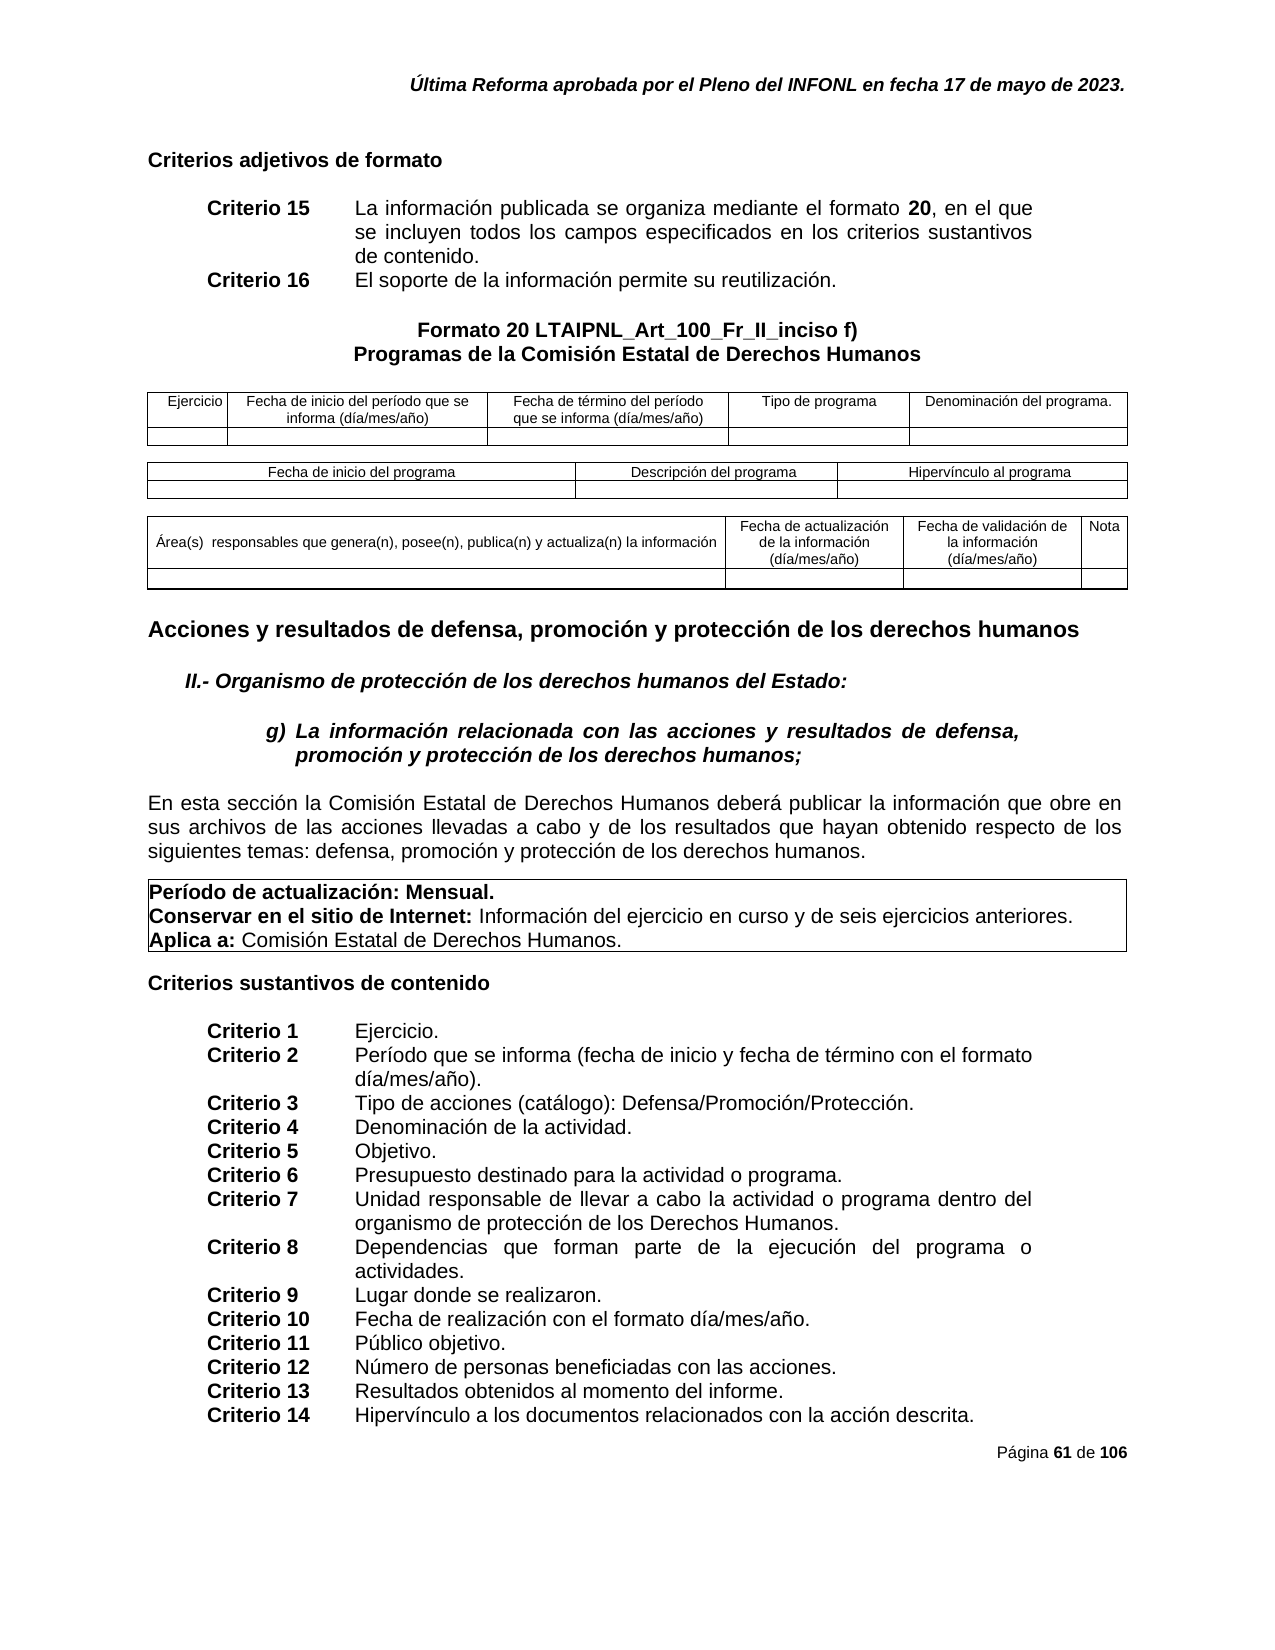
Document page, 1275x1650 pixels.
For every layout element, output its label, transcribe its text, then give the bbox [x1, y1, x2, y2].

text Criterio 10 Fecha de realización con el formato día/mes/año. [207, 1307, 1033, 1331]
text Criterios adjetivos de formato [148, 148, 1127, 172]
table_header Fecha de validación de la información (día/mes/año) [904, 517, 1081, 568]
table_header Fecha de inicio del programa [148, 463, 575, 480]
table_cell [726, 569, 903, 588]
text Período de actualización: Mensual. [149, 880, 1126, 902]
text Criterios sustantivos de contenido [148, 971, 1127, 995]
text Criterio 2 Período que se informa (fecha de inicio y fecha de término con el formato día/mes/año). [207, 1043, 1033, 1091]
text Criterio 9 Lugar donde se realizaron. [207, 1283, 1033, 1307]
text Criterio 16 El soporte de la información permite su reutilización. [207, 267, 1033, 291]
text Criterio 3 Tipo de acciones (catálogo): Defensa/Promoción/Protección. [207, 1091, 1033, 1115]
text En esta sección la Comisión Estatal de Derechos Humanos deberá publicar la información que obre en sus archivos de las acciones llevadas a cabo y de los resultados que hayan obtenido respecto de los siguientes temas: defensa, promoción y protección de los derechos humanos. [148, 791, 1124, 862]
table_cell [904, 569, 1081, 588]
list La información relacionada con las acciones y resultados de defensa, promoción y protección de los derechos humanos; [266, 719, 1023, 767]
table_cell [228, 428, 487, 444]
table_cell [576, 481, 837, 498]
text Conservar en el sitio de Internet: Información del ejercicio en curso y de seis ejercicios anteriores. [149, 902, 1126, 926]
table_header Fecha de actualización de la información (día/mes/año) [726, 517, 903, 568]
table_header Denominación del programa. [910, 393, 1127, 427]
text Criterio 14 Hipervínculo a los documentos relacionados con la acción descrita. [207, 1402, 1033, 1426]
text Criterio 1 Ejercicio. [207, 1019, 1033, 1043]
table_header Hipervínculo al programa [838, 463, 1127, 480]
text Criterio 6 Presupuesto destinado para la actividad o programa. [207, 1163, 1033, 1187]
text Criterio 13 Resultados obtenidos al momento del informe. [207, 1378, 1033, 1402]
text Criterio 15 La información publicada se organiza mediante el formato 20, en el que se incluyen todos los campos especificados en los criterios sustantivos de contenido. [207, 196, 1033, 267]
table_cell [910, 428, 1127, 444]
table_cell [148, 481, 575, 498]
text Criterio 11 Público objetivo. [207, 1331, 1033, 1354]
text Criterio 5 Objetivo. [207, 1139, 1033, 1163]
text Criterio 8 Dependencias que forman parte de la ejecución del programa o actividades. [207, 1235, 1033, 1283]
table_cell [488, 428, 728, 444]
text Formato 20 LTAIPNL_Art_100_Fr_II_inciso f) [148, 318, 1127, 342]
table_header Área(s) responsables que genera(n), posee(n), publica(n) y actualiza(n) la información [148, 517, 725, 568]
text Programas de la Comisión Estatal de Derechos Humanos [148, 342, 1127, 366]
text Criterio 7 Unidad responsable de llevar a cabo la actividad o programa dentro del organismo de protección de los Derechos Humanos. [207, 1187, 1033, 1235]
table_cell [148, 428, 227, 444]
text Criterio 12 Número de personas beneficiadas con las acciones. [207, 1354, 1033, 1378]
text Acciones y resultados de defensa, promoción y protección de los derechos humanos [148, 616, 1127, 642]
table_cell [148, 569, 725, 588]
table_cell [729, 428, 909, 444]
table_header Nota [1082, 517, 1127, 568]
table_header Fecha de inicio del período que se informa (día/mes/año) [228, 393, 487, 427]
text II.- Organismo de protección de los derechos humanos del Estado: [185, 668, 1039, 692]
text Criterio 4 Denominación de la actividad. [207, 1115, 1033, 1139]
table_header Fecha de término del período que se informa (día/mes/año) [488, 393, 728, 427]
table_header Tipo de programa [729, 393, 909, 427]
text Aplica a: Comisión Estatal de Derechos Humanos. [149, 926, 1126, 951]
table_header Ejercicio [148, 393, 227, 427]
table_cell [838, 481, 1127, 498]
table_header Descripción del programa [576, 463, 837, 480]
table_cell [1082, 569, 1127, 588]
